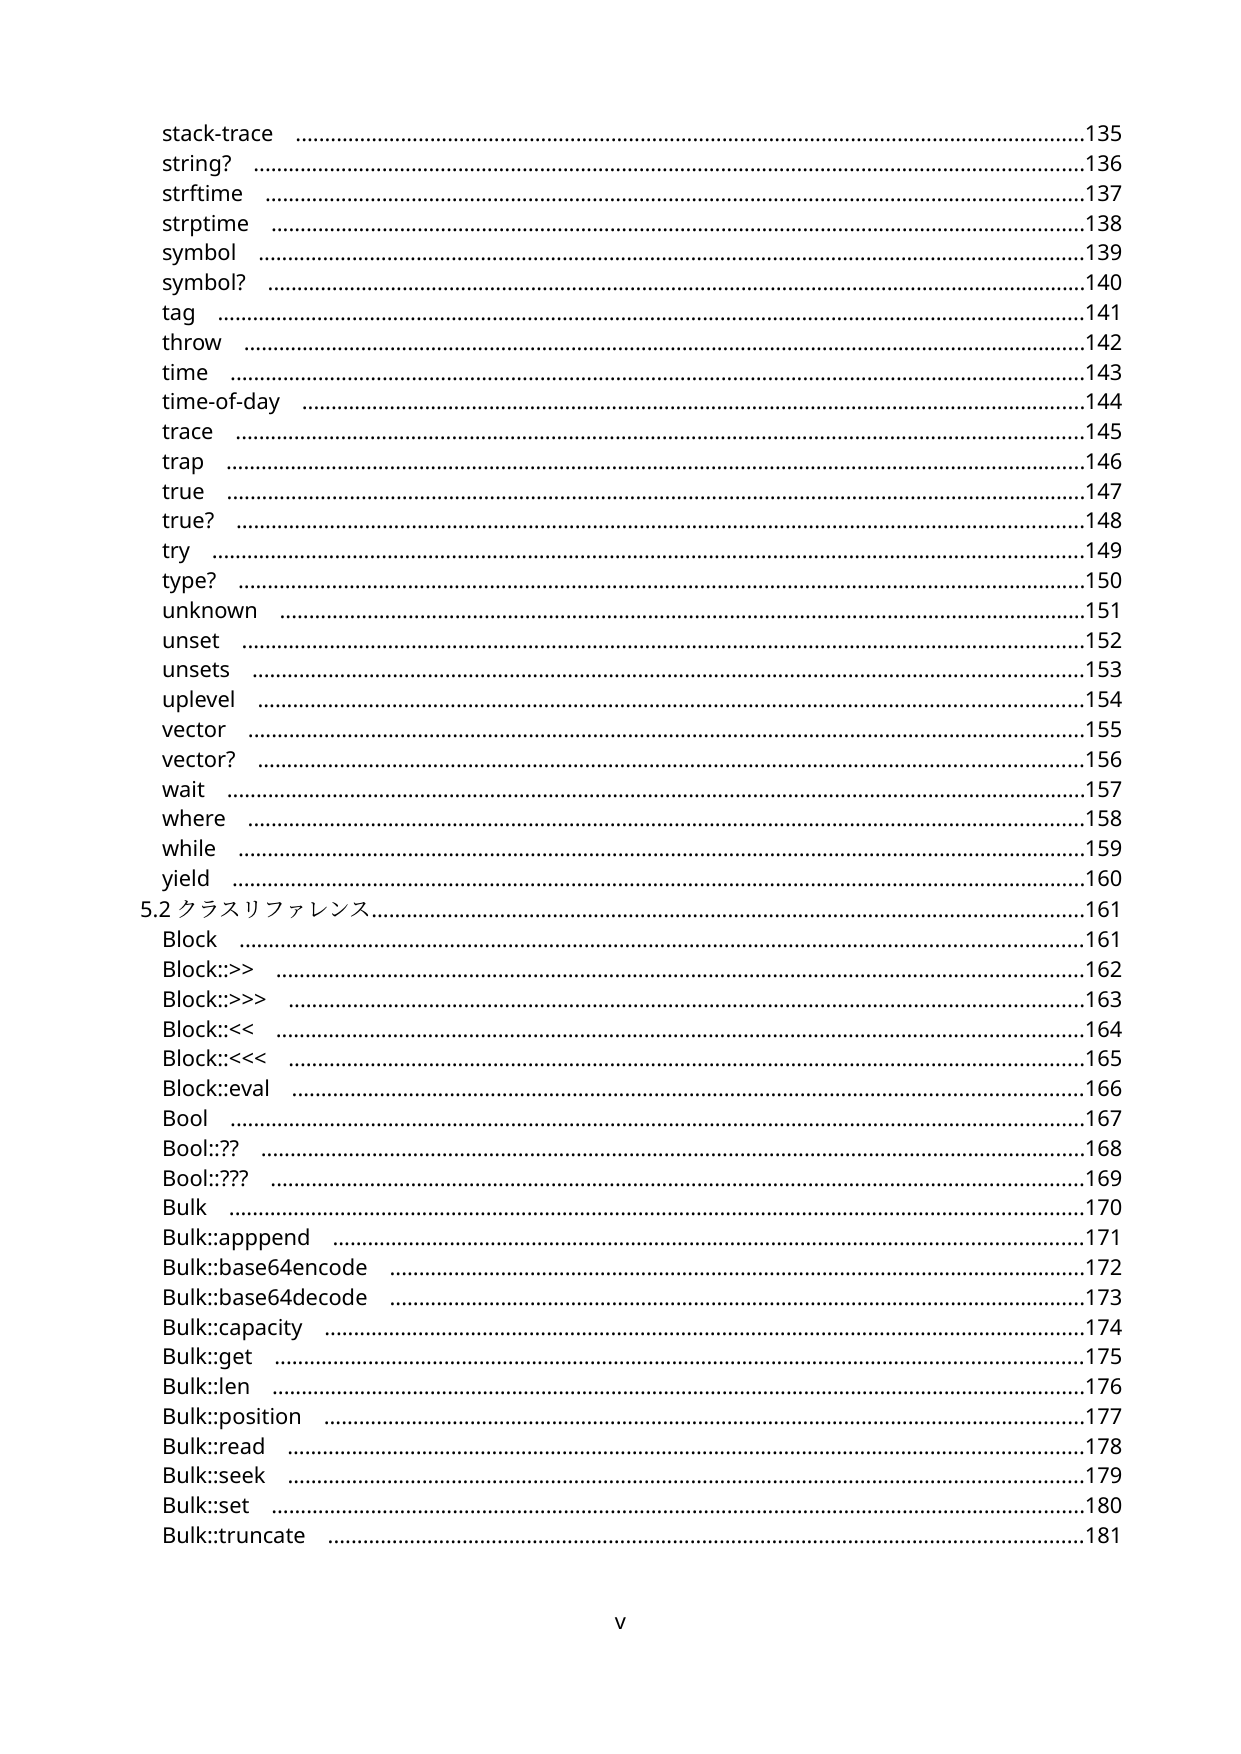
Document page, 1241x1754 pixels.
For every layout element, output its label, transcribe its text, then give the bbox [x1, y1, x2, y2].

text unsets 153 [162, 654, 1122, 684]
text Bulk::base64encode 172 [162, 1252, 1122, 1282]
text try 149 [162, 535, 1122, 565]
text unknown 151 [162, 595, 1122, 624]
text Bulk::position 177 [162, 1401, 1122, 1431]
text Bulk 170 [162, 1192, 1122, 1222]
text trace 145 [162, 416, 1122, 446]
text strftime 137 [162, 178, 1122, 207]
text while 159 [162, 833, 1122, 863]
text Bulk::get 175 [162, 1341, 1122, 1371]
text true? 148 [162, 505, 1122, 535]
text true 147 [162, 476, 1122, 505]
text tag 141 [162, 297, 1122, 327]
text Bulk::truncate 181 [162, 1520, 1122, 1550]
text wait 157 [162, 773, 1122, 803]
text string? 136 [162, 148, 1122, 178]
text time-of-day 144 [162, 386, 1122, 416]
text time 143 [162, 356, 1122, 386]
text trap 146 [162, 446, 1122, 476]
text Block 161 [162, 924, 1122, 954]
text uplevel 154 [162, 684, 1122, 714]
text 5.2 クラスリファレンス 161 [140, 893, 1122, 924]
text Block::>> 162 [162, 954, 1122, 984]
text where 158 [162, 803, 1122, 833]
text throw 142 [162, 327, 1122, 356]
text Bulk::read 178 [162, 1431, 1122, 1461]
text Bulk::set 180 [162, 1490, 1122, 1520]
text Bool::?? 168 [162, 1133, 1122, 1163]
text Bulk::base64decode 173 [162, 1282, 1122, 1312]
text stack-trace 135 [162, 118, 1122, 148]
text symbol 139 [162, 237, 1122, 267]
text Bool::??? 169 [162, 1163, 1122, 1192]
text Block::<<< 165 [162, 1043, 1122, 1073]
text Block::<< 164 [162, 1014, 1122, 1043]
text Bulk::seek 179 [162, 1461, 1122, 1490]
text type? 150 [162, 565, 1122, 595]
text vector 155 [162, 714, 1122, 744]
text yield 160 [162, 863, 1122, 893]
text Block::eval 166 [162, 1073, 1122, 1103]
text strptime 138 [162, 207, 1122, 237]
text Bool 167 [162, 1103, 1122, 1133]
text vector? 156 [162, 744, 1122, 773]
text Bulk::len 176 [162, 1371, 1122, 1401]
text symbol? 140 [162, 267, 1122, 297]
text unset 152 [162, 624, 1122, 654]
text Bulk::capacity 174 [162, 1312, 1122, 1341]
text Bulk::apppend 171 [162, 1222, 1122, 1252]
text Block::>>> 163 [162, 984, 1122, 1014]
